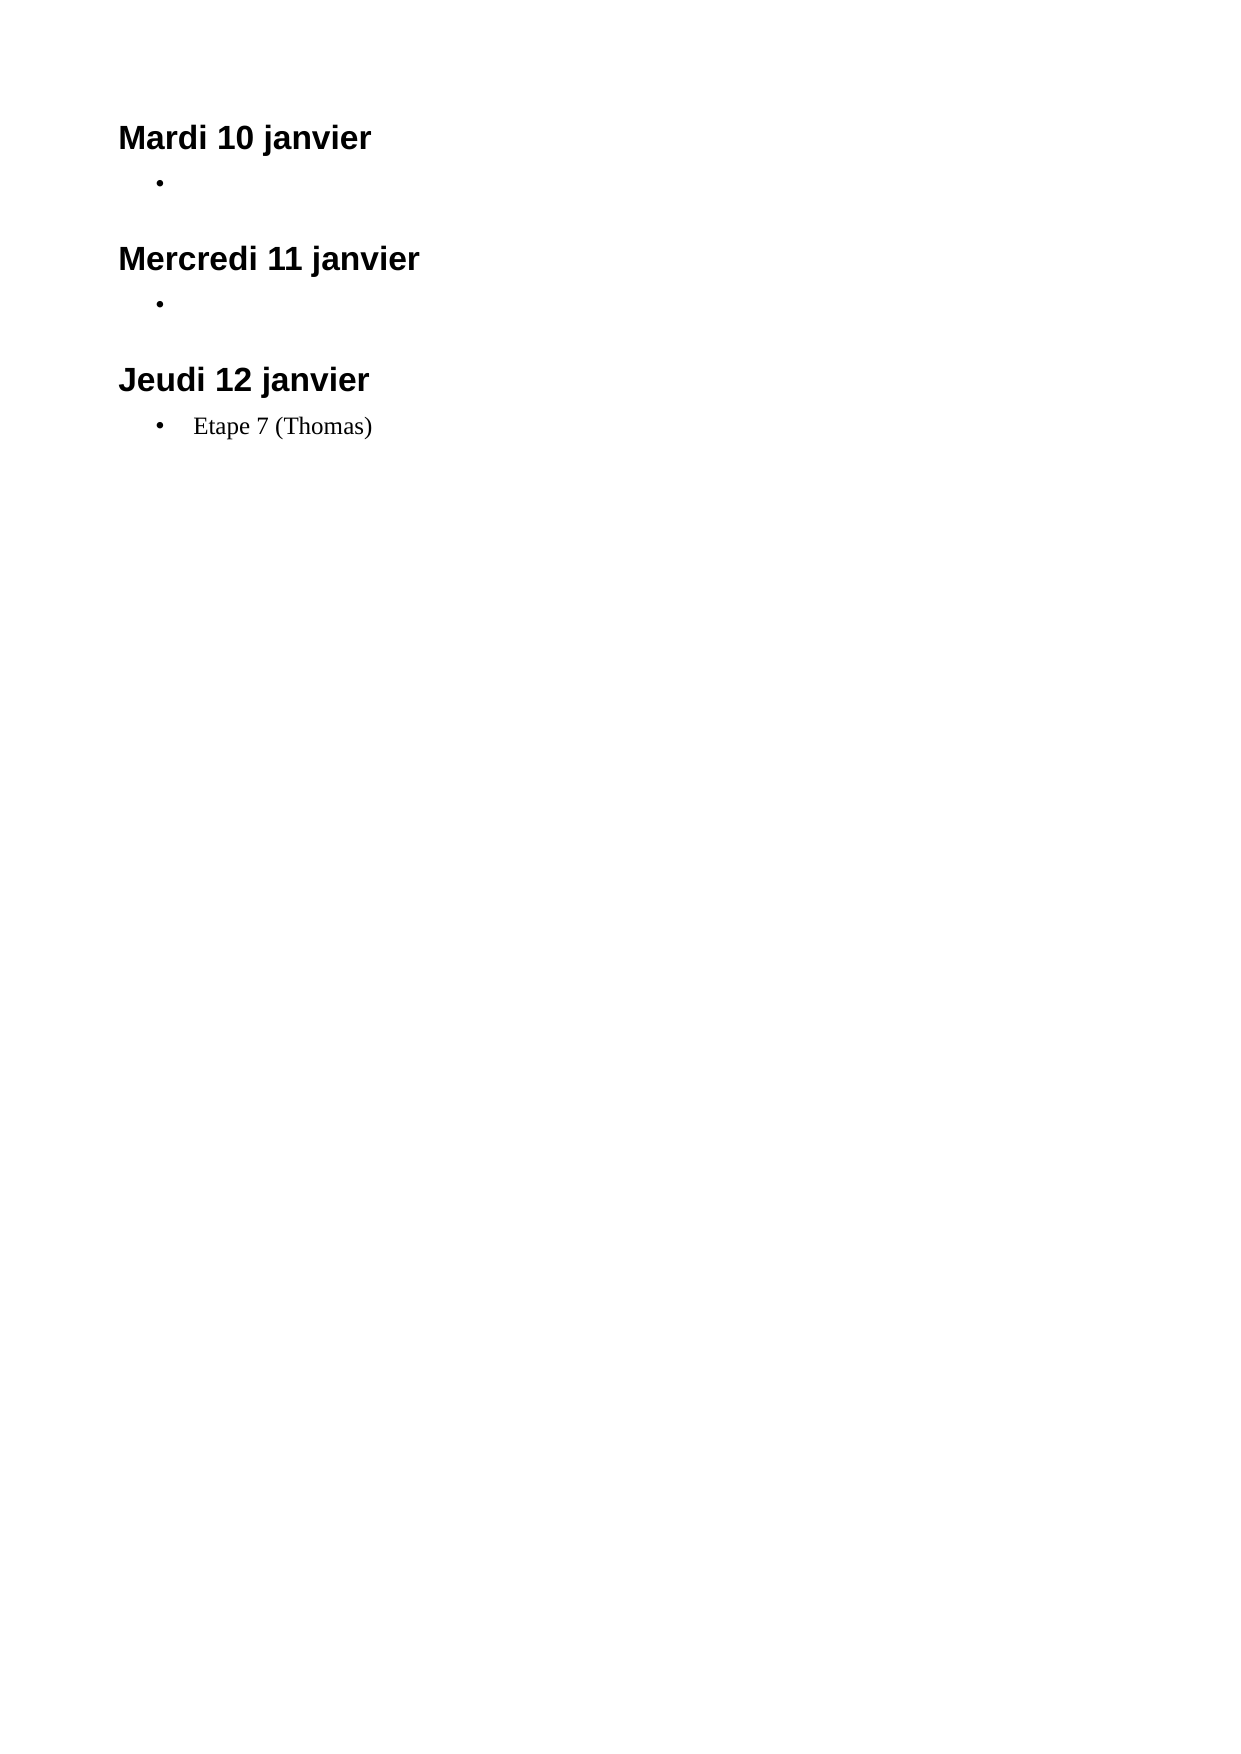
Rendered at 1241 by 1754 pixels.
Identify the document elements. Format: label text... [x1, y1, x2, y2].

subtitle Mercredi 11 janvier [118, 239, 1122, 278]
subtitle Jeudi 12 janvier [118, 360, 1122, 399]
subtitle Mardi 10 janvier [118, 118, 1122, 157]
list Etape 7 (Thomas) [156, 411, 1122, 440]
